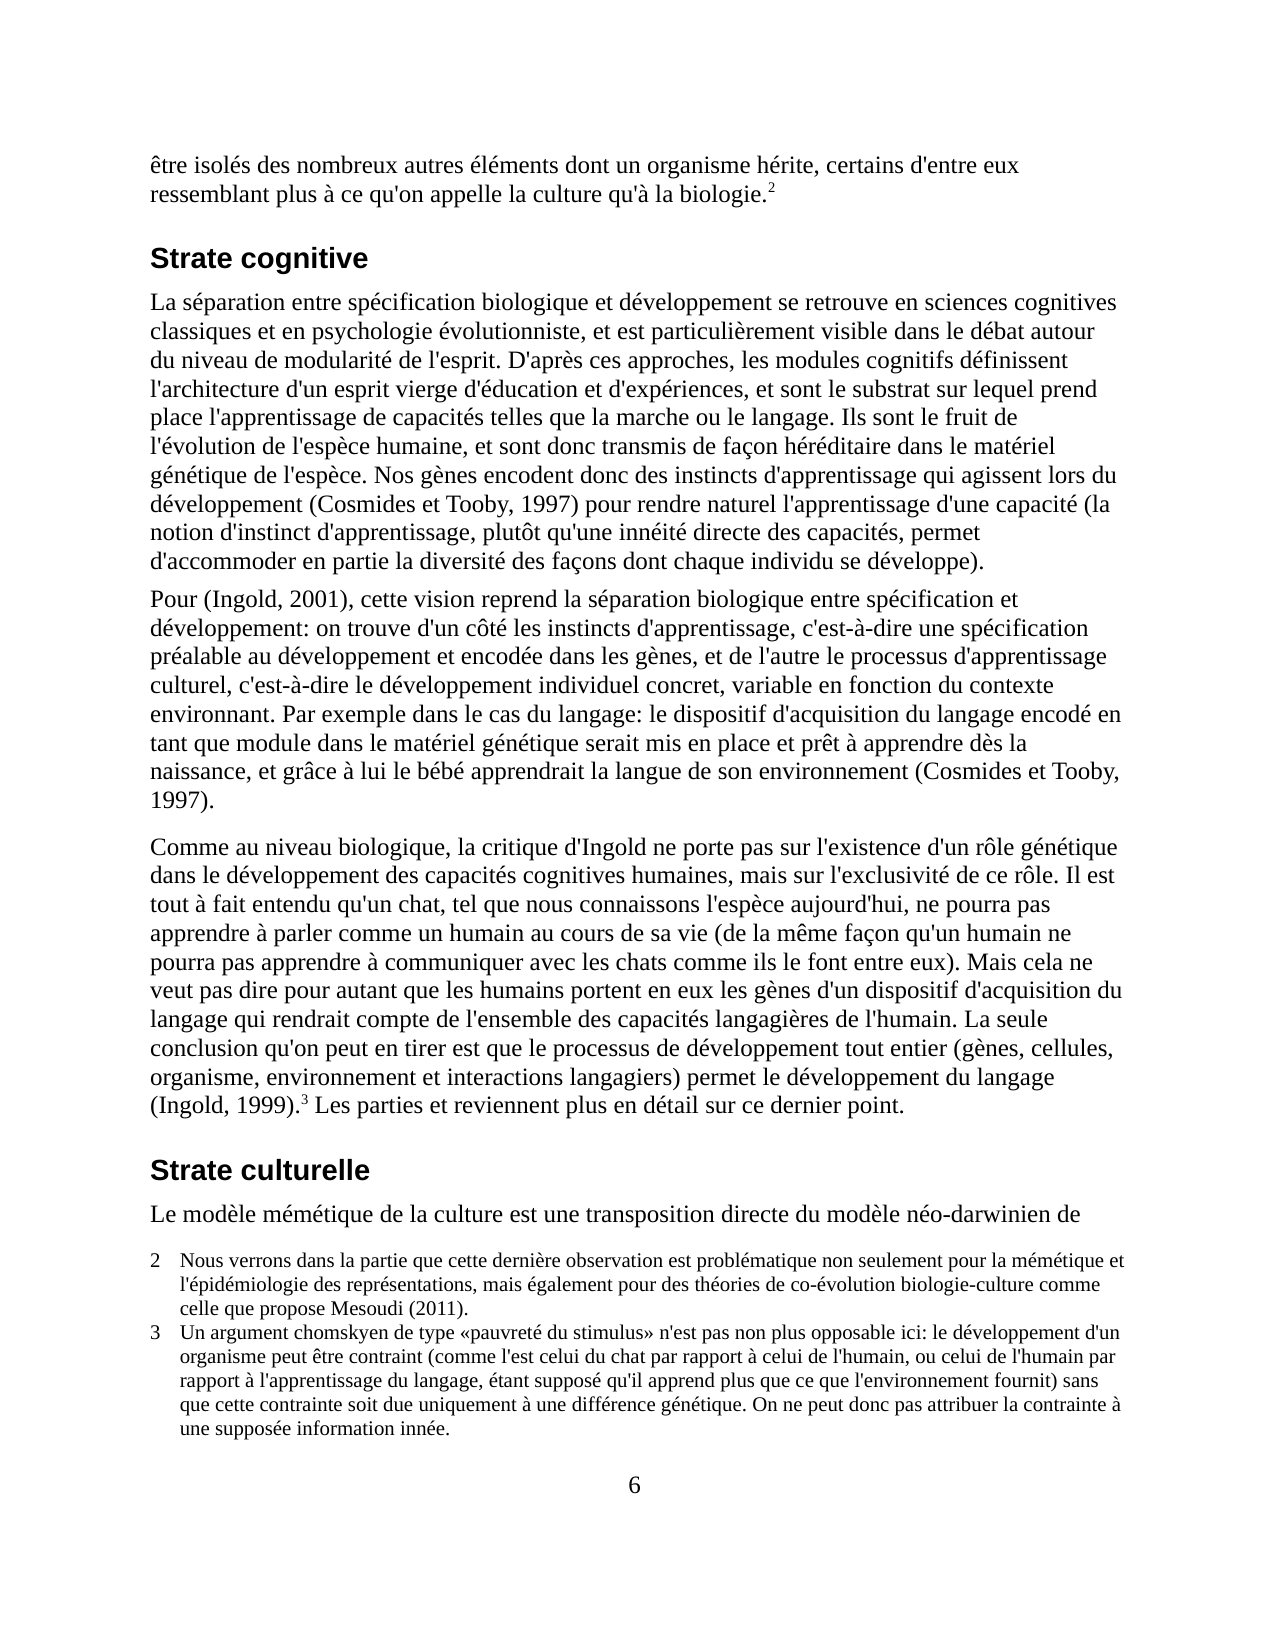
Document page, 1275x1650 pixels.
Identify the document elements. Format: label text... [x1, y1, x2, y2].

subtitle Strate cognitive [150, 241, 1125, 275]
text La séparation entre spécification biologique et développement se retrouve en sciences cognitives classiques et en psychologie évolutionniste, et est particulièrement visible dans le débat autour du niveau de modularité de l'esprit. D'après ces approches, les modules cognitifs définissent l'architecture d'un esprit vierge d'éducation et d'expériences, et sont le substrat sur lequel prend place l'apprentissage de capacités telles que la marche ou le langage. Ils sont le fruit de l'évolution de l'espèce humaine, et sont donc transmis de façon héréditaire dans le matériel génétique de l'espèce. Nos gènes encodent donc des instincts d'apprentissage qui agissent lors du développement (Cosmides et Tooby, 1997) pour rendre naturel l'apprentissage d'une capacité (la notion d'instinct d'apprentissage, plutôt qu'une innéité directe des capacités, permet d'accommoder en partie la diversité des façons dont chaque individu se développe). [150, 287, 1125, 575]
text Pour (Ingold, 2001), cette vision reprend la séparation biologique entre spécification et développement: on trouve d'un côté les instincts d'apprentissage, c'est-à-dire une spécification préalable au développement et encodée dans les gènes, et de l'autre le processus d'apprentissage culturel, c'est-à-dire le développement individuel concret, variable en fonction du contexte environnant. Par exemple dans le cas du langage: le dispositif d'acquisition du langage encodé en tant que module dans le matériel génétique serait mis en place et prêt à apprendre dès la naissance, et grâce à lui le bébé apprendrait la langue de son environnement (Cosmides et Tooby, 1997). [150, 584, 1125, 814]
text être isolés des nombreux autres éléments dont un organisme hérite, certains d'entre eux ressemblant plus à ce qu'on appelle la culture qu'à la biologie. [150, 150, 1125, 207]
text Un argument chomskyen de type «pauvreté du stimulus» n'est pas non plus opposable ici: le développement d'un organisme peut être contraint (comme l'est celui du chat par rapport à celui de l'humain, ou celui de l'humain par rapport à l'apprentissage du langage, étant supposé qu'il apprend plus que ce que l'environnement fournit) sans que cette contrainte soit due uniquement à une différence génétique. On ne peut donc pas attribuer la contrainte à une supposée information innée. [150, 1320, 1125, 1440]
text Comme au niveau biologique, la critique d'Ingold ne porte pas sur l'existence d'un rôle génétique dans le développement des capacités cognitives humaines, mais sur l'exclusivité de ce rôle. Il est tout à fait entendu qu'un chat, tel que nous connaissons l'espèce aujourd'hui, ne pourra pas apprendre à parler comme un humain au cours de sa vie (de la même façon qu'un humain ne pourra pas apprendre à communiquer avec les chats comme ils le font entre eux). Mais cela ne veut pas dire pour autant que les humains portent en eux les gènes d'un dispositif d'acquisition du langage qui rendrait compte de l'ensemble des capacités langagières de l'humain. La seule conclusion qu'on peut en tirer est que le processus de développement tout entier (gènes, cellules, organisme, environnement et interactions langagiers) permet le développement du langage (Ingold, 1999). Les parties et reviennent plus en détail sur ce dernier point. [150, 832, 1125, 1119]
text Nous verrons dans la partie que cette dernière observation est problématique non seulement pour la mémétique et l'épidémiologie des représentations, mais également pour des théories de co-évolution biologie-culture comme celle que propose Mesoudi (2011). [150, 1247, 1125, 1320]
text Le modèle mémétique de la culture est une transposition directe du modèle néo-darwinien de [150, 1199, 1125, 1228]
subtitle Strate culturelle [150, 1153, 1125, 1187]
